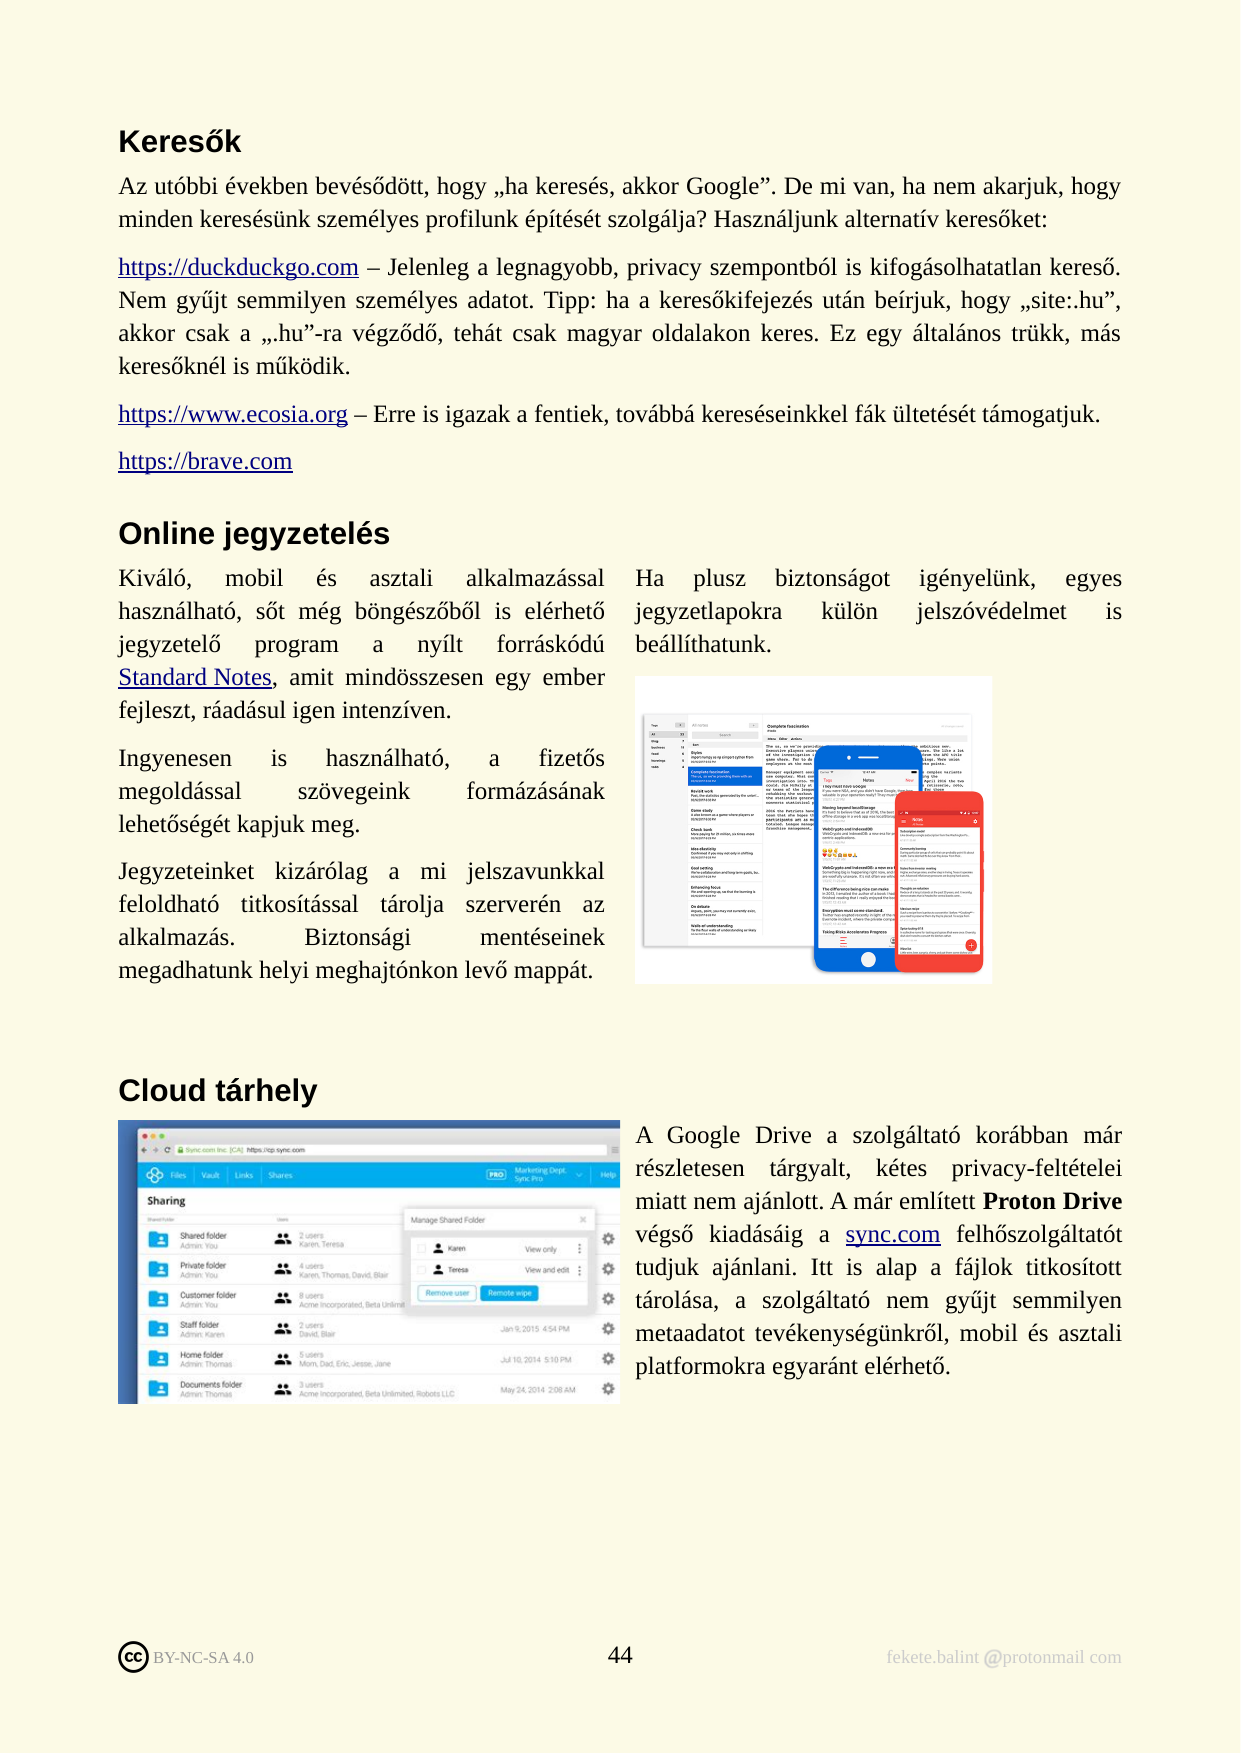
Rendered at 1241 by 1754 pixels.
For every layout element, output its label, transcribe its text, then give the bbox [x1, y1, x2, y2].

picture [202, 1173, 219, 1178]
picture [236, 1172, 253, 1178]
text Kiváló, mobil és asztali alkalmazással használható, sőt még böngészőből is elérhető jegyzetelő program a nyílt forráskódú Standard Notes, amit mindösszesen egy ember fejleszt, ráadásul igen intenzíven. [118, 563, 605, 724]
subtitle Online jegyzetelés [118, 515, 1122, 551]
text A Google Drive a szolgáltató korábban már részletesen tárgyalt, kétes privacy-feltételei miatt nem ajánlott. A már említett Proton Drive végső kiadásáig a sync.com felhőszolgáltatót tudjuk ajánlani. Itt is alap a fájlok titkosított tárolása, a szolgáltató nem gyűjt semmilyen metaadatot tevékenységünkről, mobil és asztali platformokra egyaránt elérhető. [635, 1120, 1122, 1380]
text https://www.ecosia.org – Erre is igazak a fentiek, továbbá kereséseinkkel fák ültetését támogatjuk. [118, 399, 1122, 427]
text https://duckduckgo.com – Jelenleg a legnagyobb, privacy szempontból is kifogásolhatatlan kereső. Nem gyűjt semmilyen személyes adatot. Tipp: ha a keresőkifejezés után beírjuk, hogy „site:.hu”, akkor csak a „.hu”-ra végződő, tehát csak magyar oldalakon keres. Ez egy általános trükk, más keresőknél is működik. [118, 252, 1122, 380]
picture [146, 1168, 164, 1183]
text Ha plusz biztonságot igényelünk, egyes jegyzetlapokra külön jelszóvédelmet is beállíthatunk. [635, 563, 1122, 658]
text Az utóbbi években bevésődött, hogy „ha keresés, akkor Google”. De mi van, ha nem akarjuk, hogy minden keresésünk személyes profilunk építését szolgálja? Használjunk alternatív keresőket: [118, 171, 1122, 233]
picture [515, 1168, 565, 1174]
picture [118, 1120, 621, 1404]
picture [270, 1172, 292, 1178]
picture [635, 676, 993, 984]
picture [982, 1648, 1003, 1669]
subtitle Keresők [118, 123, 1122, 159]
subtitle Cloud tárhely [118, 1072, 1122, 1107]
picture [118, 1641, 149, 1673]
text Ingyenesen is használható, a fizetős megoldással szövegeink formázásának lehetőségét kapjuk meg. [118, 743, 605, 838]
picture [516, 1176, 543, 1182]
text Jegyzeteinket kizárólag a mi jelszavunkkal feloldható titkosítással tárolja szerverén az alkalmazás. Biztonsági mentéseinek megadhatunk helyi meghajtónkon levő mappát. [118, 856, 605, 984]
text https://brave.com [118, 446, 1122, 475]
picture [171, 1173, 185, 1178]
picture [486, 1169, 506, 1180]
picture [601, 1173, 616, 1178]
